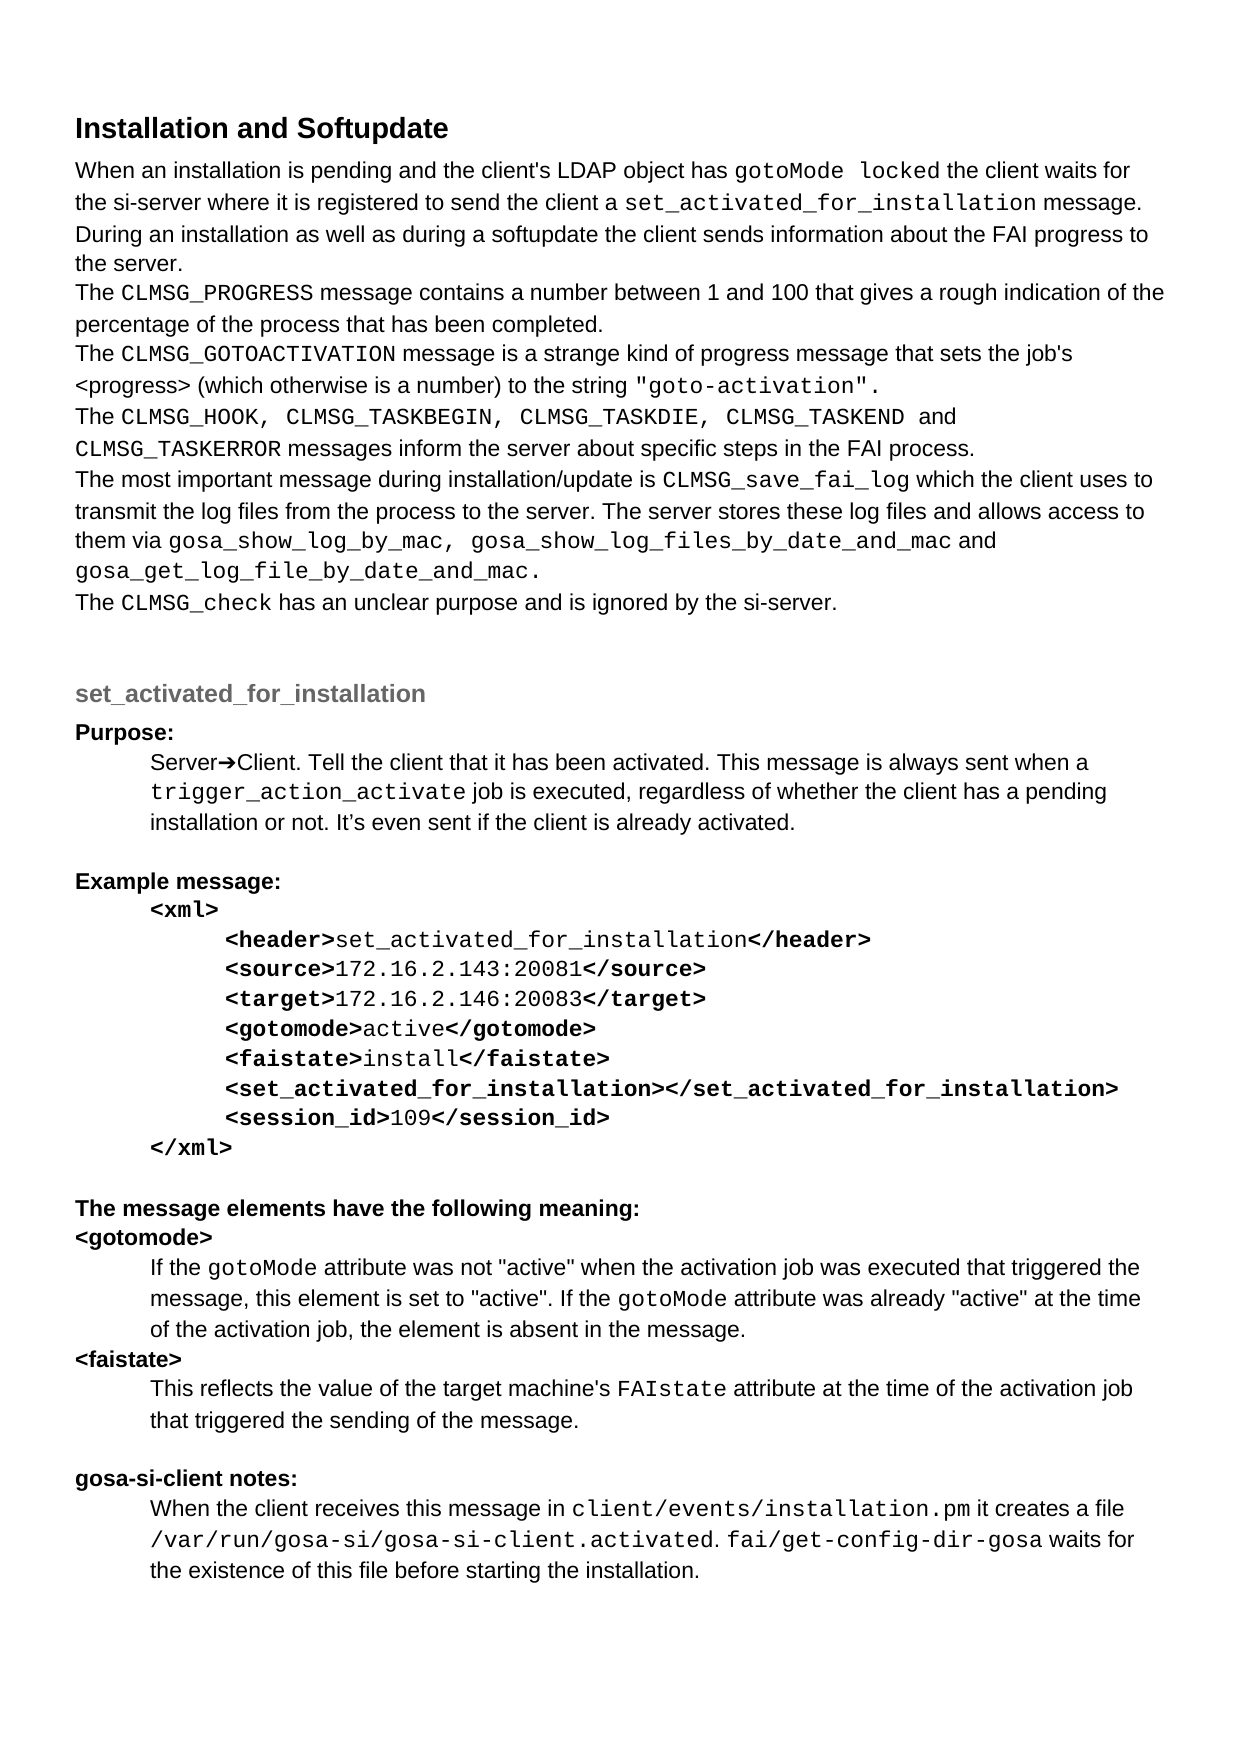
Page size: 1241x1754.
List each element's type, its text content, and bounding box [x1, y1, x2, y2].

text The most important message during installation/update is CLMSG_save_fai_log which the client uses to transmit the log files from the process to the server. The server stores these log files and allows access to them via gosa_show_log_by_mac, gosa_show_log_files_by_date_and_mac and gosa_get_log_file_by_date_and_mac. [75, 467, 1165, 585]
text If the gotoMode attribute was not "active" when the activation job was executed that triggered the message, this element is set to "active". If the gotoMode attribute was already "active" at the time of the activation job, the element is absent in the message. [150, 1254, 1165, 1343]
text The CLMSG_GOTOACTIVATION message is a strange kind of progress message that sets the job's <progress> (which otherwise is a number) to the string "goto-activation". [75, 341, 1165, 400]
subtitle Installation and Softupdate [75, 112, 1165, 145]
text <faistate>install</faistate> [225, 1047, 1165, 1073]
text The CLMSG_HOOK, CLMSG_TASKBEGIN, CLMSG_TASKDIE, CLMSG_TASKEND and CLMSG_TASKERROR messages inform the server about specific steps in the FAI process. [75, 404, 1165, 463]
text When the client receives this message in client/events/installation.pm it creates a file /var/run/gosa-si/gosa-si-client.activated. fai/get-config-dir-gosa waits for the existence of this file before starting the installation. [150, 1495, 1165, 1584]
text <gotomode> [75, 1225, 1165, 1251]
text <session_id>109</session_id> [225, 1107, 1165, 1133]
text <set_activated_for_installation></set_activated_for_installation> [225, 1077, 1165, 1103]
text The CLMSG_check has an unclear purpose and is ignored by the si-server. [75, 589, 1165, 617]
text When an installation is pending and the client's LDAP object has gotoMode locked the client waits for the si-server where it is registered to send the client a set_activated_for_installation message. [75, 158, 1165, 217]
text The CLMSG_PROGRESS message contains a number between 1 and 100 that gives a rough indication of the percentage of the process that has been completed. [75, 280, 1165, 337]
text </xml> [150, 1136, 1165, 1162]
subtitle set_activated_for_installation [75, 679, 1165, 707]
text <gotomode>active</gotomode> [225, 1017, 1165, 1043]
text <source>172.16.2.143:20081</source> [225, 958, 1165, 984]
text <xml> [150, 898, 1165, 924]
text <faistate> [75, 1347, 1165, 1372]
text gosa-si-client notes: [75, 1466, 1165, 1492]
text Server➔Client. Tell the client that it has been activated. This message is always sent when a trigger_action_activate job is executed, regardless of whether the client has a pending installation or not. It’s even sent if the client is already activated. [150, 749, 1165, 836]
text Purpose: [75, 720, 1165, 745]
text The message elements have the following meaning: [75, 1196, 1165, 1221]
text <target>172.16.2.146:20083</target> [225, 987, 1165, 1013]
text <header>set_activated_for_installation</header> [225, 928, 1165, 954]
text During an installation as well as during a softupdate the client sends information about the FAI progress to the server. [75, 221, 1165, 276]
text This reflects the value of the target machine's FAIstate attribute at the time of the activation job that triggered the sending of the message. [150, 1376, 1165, 1433]
text Example message: [75, 869, 1165, 894]
